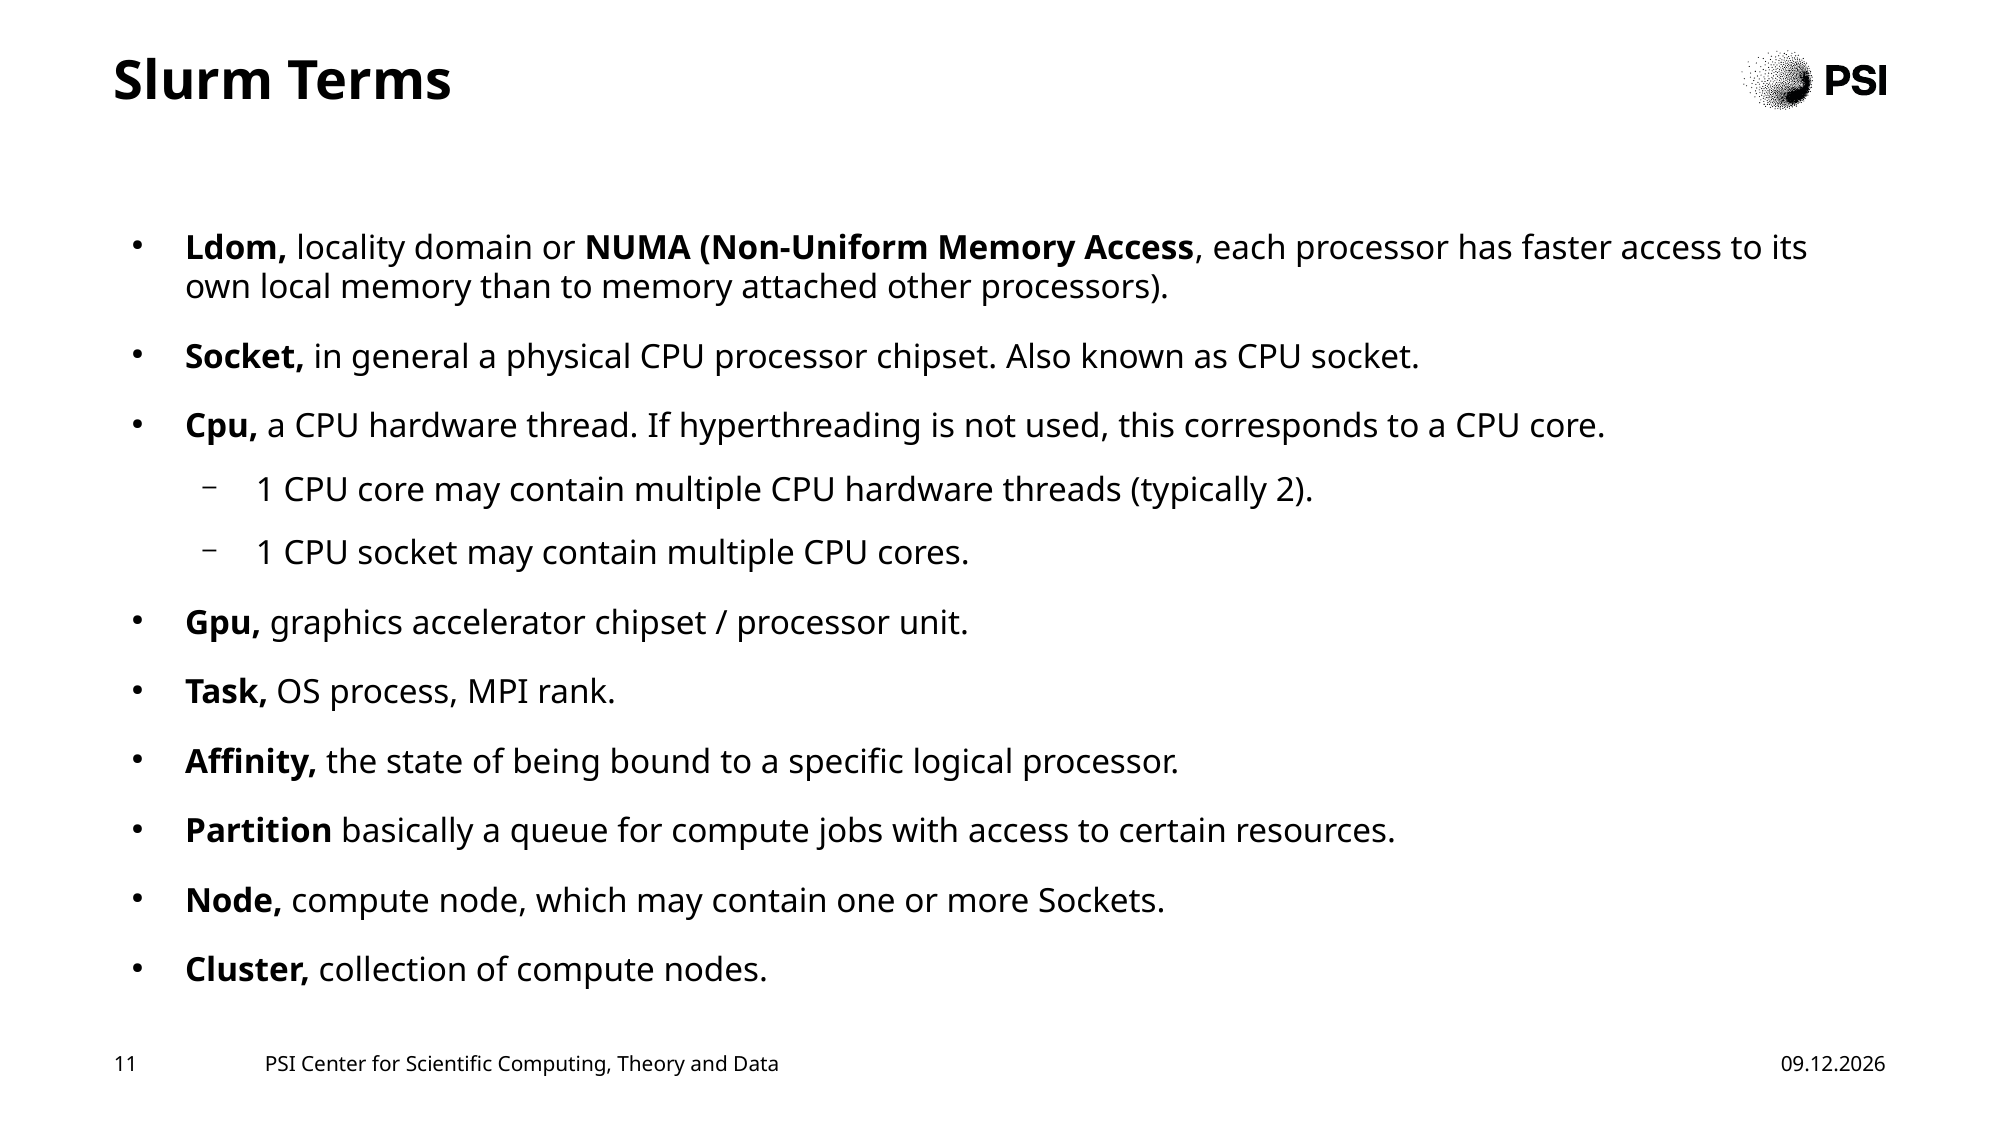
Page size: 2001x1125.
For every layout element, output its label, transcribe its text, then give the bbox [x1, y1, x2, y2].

title Slurm Terms [114, 45, 1585, 179]
list Ldom, locality domain or NUMA (Non-Uniform Memory Access, each processor has faster access to its own local memory than to memory attached other processors). Socket, in general a physical CPU processor chipset. Also known as CPU socket. Cpu, a CPU hardware thread. If hyperthreading is not used, this corresponds to a CPU core. 1 CPU core may contain multiple CPU hardware threads (typically 2). 1 CPU socket may contain multiple CPU cores. Gpu, graphics accelerator chipset / processor unit. Task, OS process, MPI rank. Affinity, the state of being bound to a specific logical processor. Partition basically a queue for compute jobs with access to certain resources. Node, compute node, which may contain one or more Sockets. Cluster, collection of compute nodes. [114, 225, 1860, 988]
